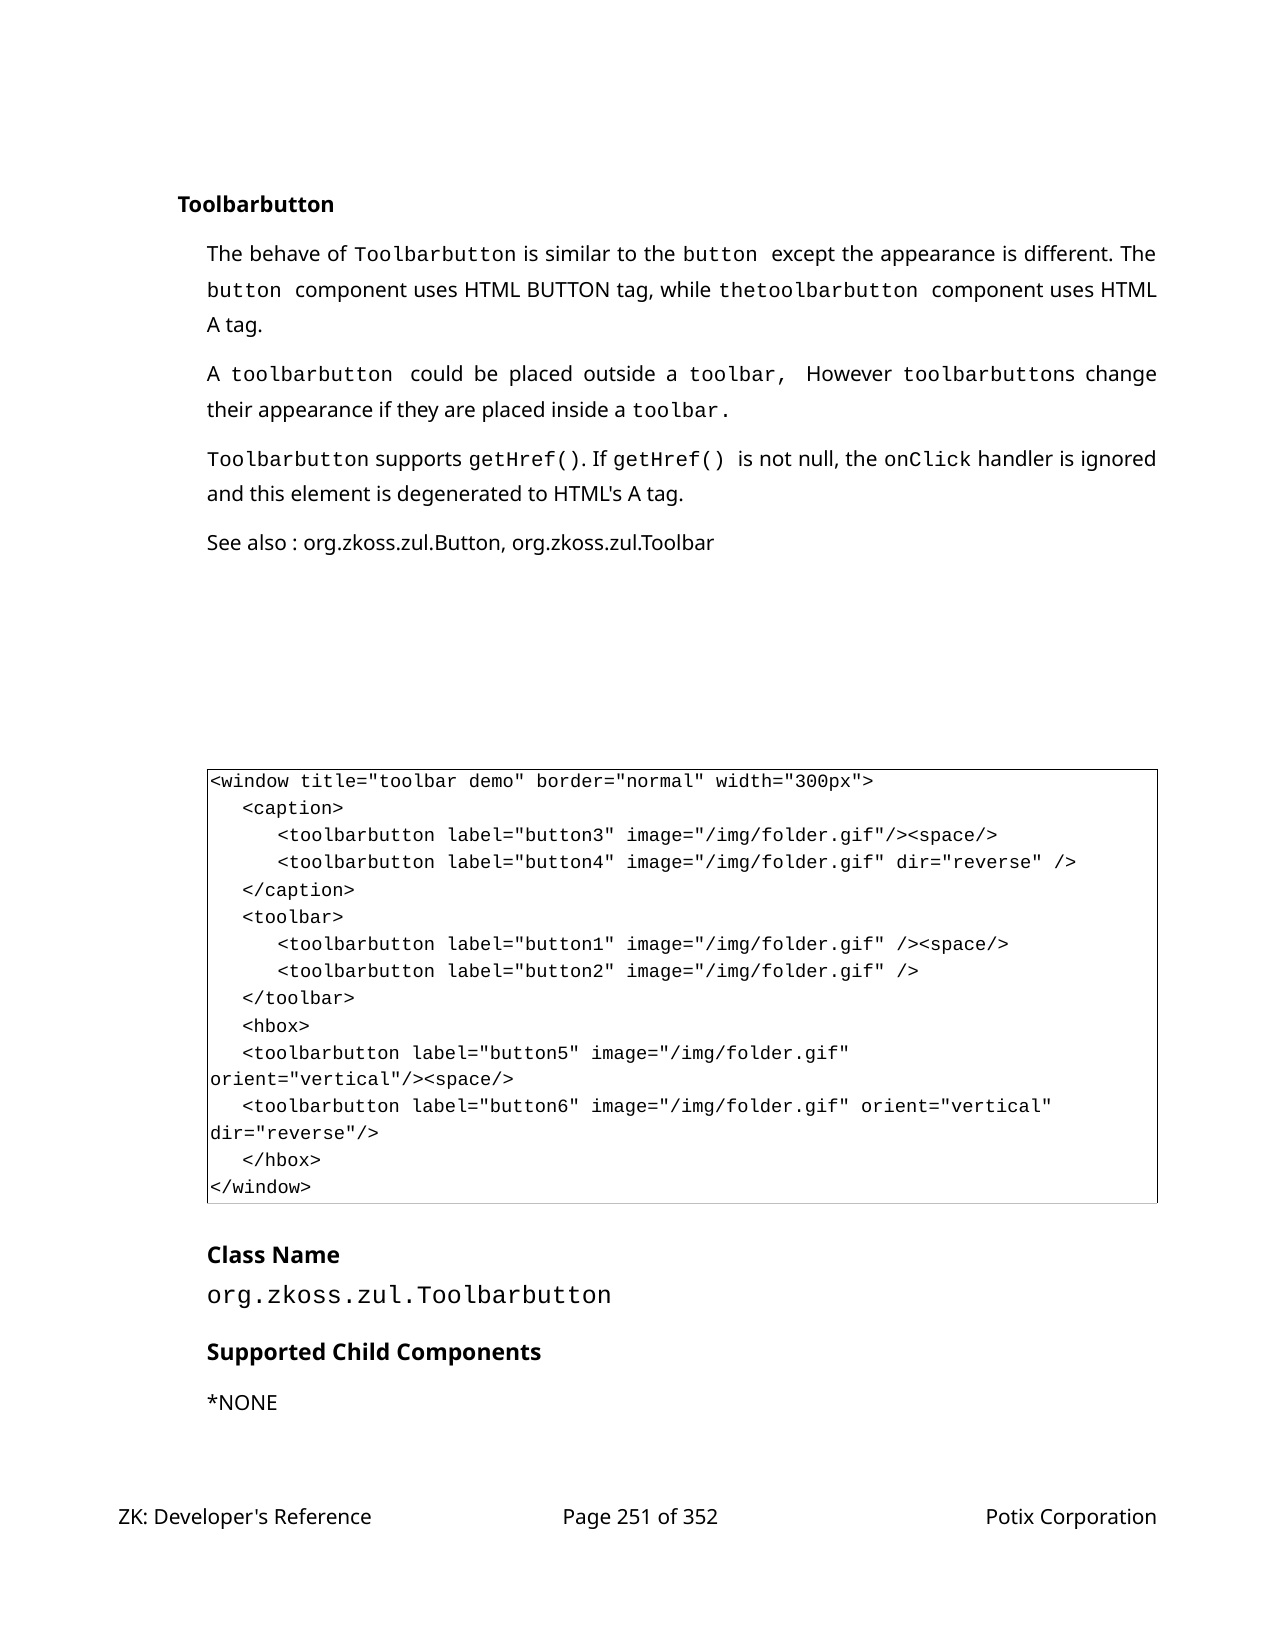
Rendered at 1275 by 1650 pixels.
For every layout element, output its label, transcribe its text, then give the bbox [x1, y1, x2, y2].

text <toolbarbutton label="button6" image="/img/folder.gif" orient="vertical" dir="reverse"/> [208, 1094, 1157, 1145]
text A toolbarbutton could be placed outside a toolbar, However toolbarbuttons change their appearance if they are placed inside a toolbar. [207, 359, 1157, 423]
subtitle Class Name [207, 1239, 1157, 1271]
text The behave of Toolbarbutton is similar to the button except the appearance is different. The button component uses HTML BUTTON tag, while thetoolbarbutton component uses HTML A tag. [207, 239, 1157, 339]
text <toolbarbutton label="button2" image="/img/folder.gif" /> [208, 959, 1157, 983]
text <toolbarbutton label="button5" image="/img/folder.gif" orient="vertical"/><space/> [208, 1041, 1157, 1091]
text </caption> [208, 877, 1157, 902]
text See also : org.zkoss.zul.Button, org.zkoss.zul.Toolbar [207, 528, 1157, 557]
text *NONE [207, 1388, 1157, 1416]
text <hbox> [208, 1013, 1157, 1038]
text <caption> [208, 796, 1157, 820]
subtitle Supported Child Components [207, 1336, 1157, 1367]
text <window title="toolbar demo" border="normal" width="300px"> [208, 770, 1157, 793]
text <toolbarbutton label="button4" image="/img/folder.gif" dir="reverse" /> [208, 850, 1157, 874]
text <toolbarbutton label="button1" image="/img/folder.gif" /><space/> [208, 932, 1157, 956]
subtitle Toolbarbutton [177, 189, 1157, 219]
text <toolbar> [208, 905, 1157, 929]
text </toolbar> [208, 986, 1157, 1011]
text <toolbarbutton label="button3" image="/img/folder.gif"/><space/> [208, 823, 1157, 847]
text org.zkoss.zul.Toolbarbutton [207, 1283, 1157, 1311]
text </hbox> [208, 1148, 1157, 1172]
text Toolbarbutton supports getHref(). If getHref() is not null, the onClick handler is ignored and this element is degenerated to HTML's A tag. [207, 444, 1157, 508]
text </window> [208, 1175, 1157, 1203]
